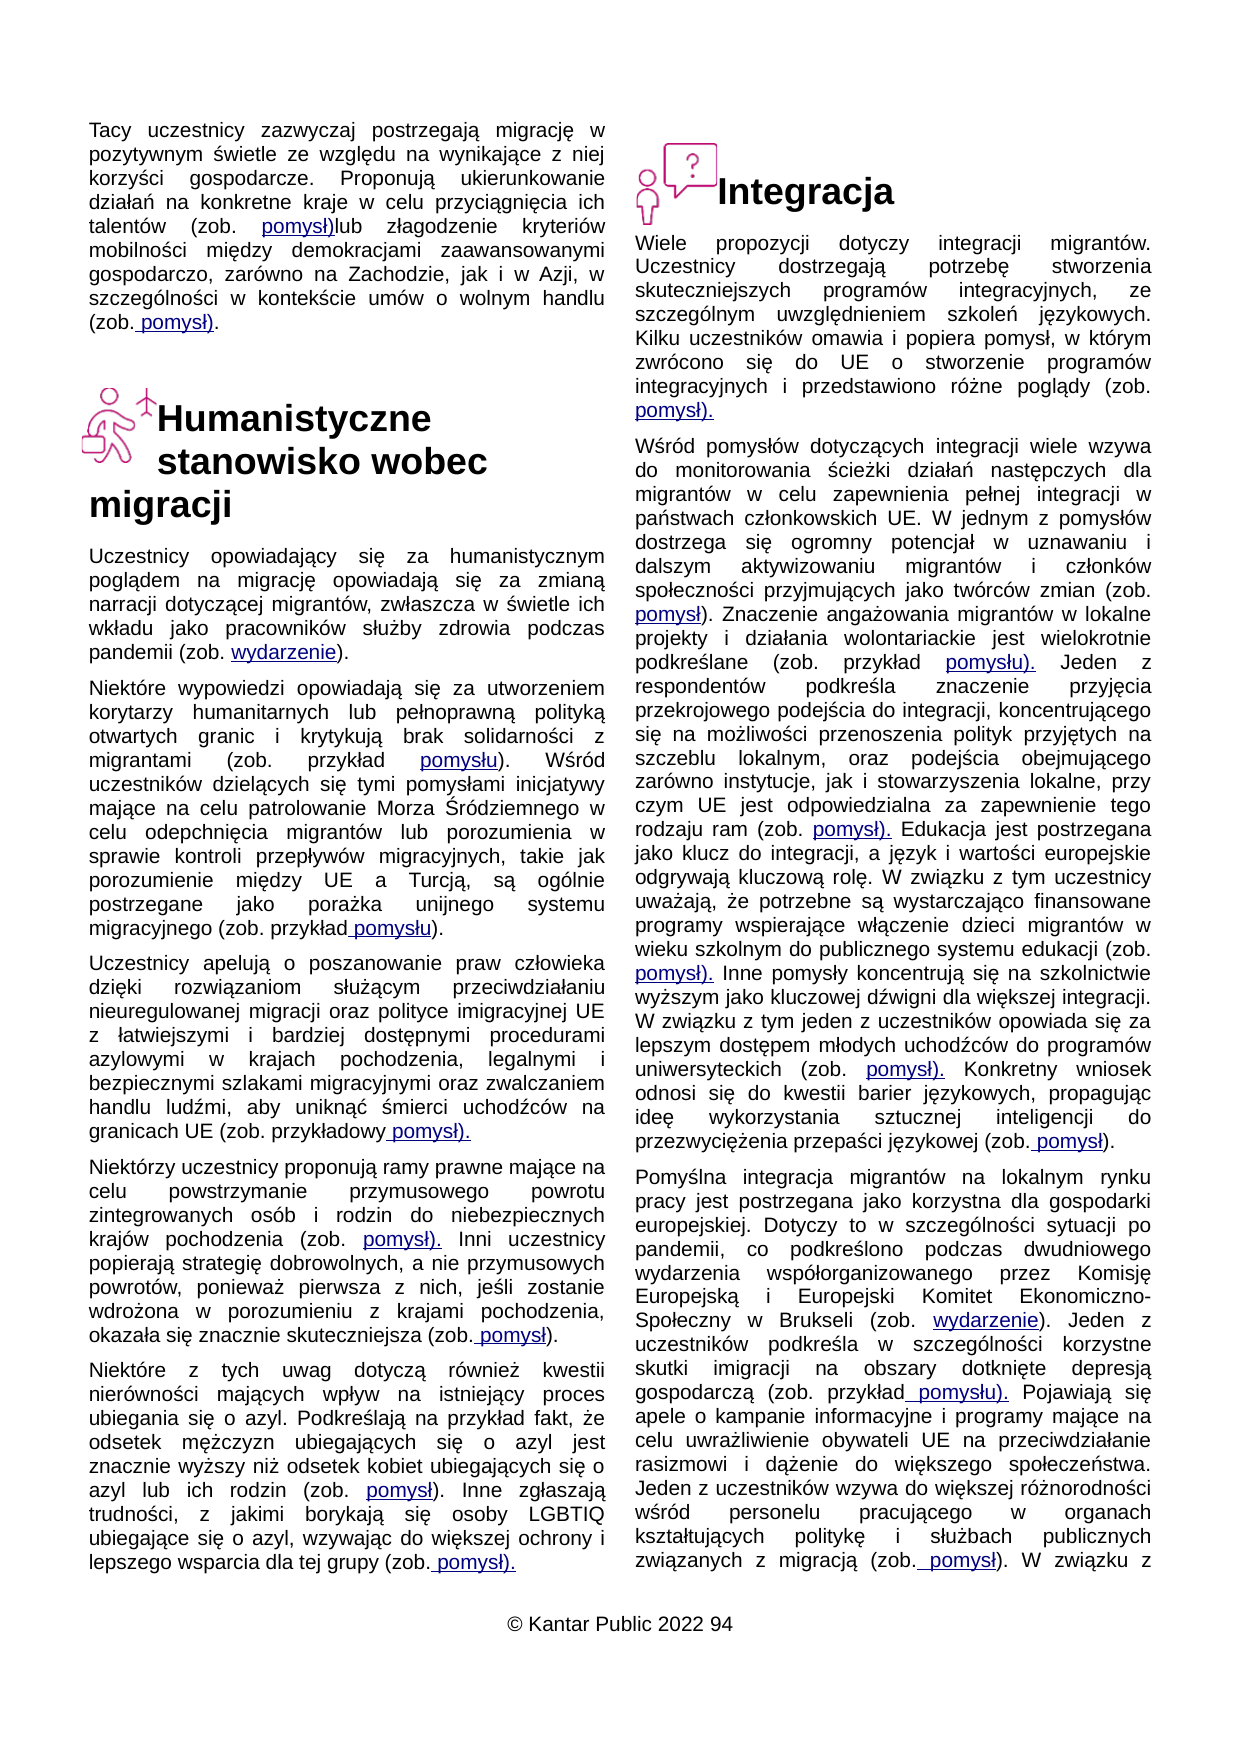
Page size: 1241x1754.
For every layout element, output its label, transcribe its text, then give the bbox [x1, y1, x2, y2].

text Pomyślna integracja migrantów na lokalnym rynku pracy jest postrzegana jako korzystna dla gospodarki europejskiej. Dotyczy to w szczególności sytuacji po pandemii, co podkreślono podczas dwudniowego wydarzenia współorganizowanego przez Komisję Europejską i Europejski Komitet Ekonomiczno-Społeczny w Brukseli (zob. wydarzenie). Jeden z uczestników podkreśla w szczególności korzystne skutki imigracji na obszary dotknięte depresją gospodarczą (zob. przykład pomysłu). Pojawiają się apele o kampanie informacyjne i programy mające na celu uwrażliwienie obywateli UE na przeciwdziałanie rasizmowi i dążenie do większego społeczeństwa. Jeden z uczestników wzywa do większej różnorodności wśród personelu pracującego w organach kształtujących politykę i służbach publicznych związanych z migracją (zob. pomysł). W związku z [635, 1164, 1152, 1572]
picture [81, 388, 157, 463]
text Niektórzy uczestnicy proponują ramy prawne mające na celu powstrzymanie przymusowego powrotu zintegrowanych osób i rodzin do niebezpiecznych krajów pochodzenia (zob. pomysł). Inni uczestnicy popierają strategię dobrowolnych, a nie przymusowych powrotów, ponieważ pierwsza z nich, jeśli zostanie wdrożona w porozumieniu z krajami pochodzenia, okazała się znacznie skuteczniejsza (zob. pomysł). [88, 1155, 605, 1346]
text Niektóre z tych uwag dotyczą również kwestii nierówności mających wpływ na istniejący proces ubiegania się o azyl. Podkreślają na przykład fakt, że odsetek mężczyzn ubiegających się o azyl jest znacznie wyższy niż odsetek kobiet ubiegających się o azyl lub ich rodzin (zob. pomysł). Inne zgłaszają trudności, z jakimi borykają się osoby LGBTIQ ubiegające się o azyl, wzywając do większej ochrony i lepszego wsparcia dla tej grupy (zob. pomysł). [88, 1358, 605, 1574]
picture [636, 143, 718, 225]
text Uczestnicy apelują o poszanowanie praw człowieka dzięki rozwiązaniom służącym przeciwdziałaniu nieuregulowanej migracji oraz polityce imigracyjnej UE z łatwiejszymi i bardziej dostępnymi procedurami azylowymi w krajach pochodzenia, legalnymi i bezpiecznymi szlakami migracyjnymi oraz zwalczaniem handlu ludźmi, aby uniknąć śmierci uchodźców na granicach UE (zob. przykładowy pomysł). [88, 951, 605, 1143]
text Wśród pomysłów dotyczących integracji wiele wzywa do monitorowania ścieżki działań następczych dla migrantów w celu zapewnienia pełnej integracji w państwach członkowskich UE. W jednym z pomysłów dostrzega się ogromny potencjał w uznawaniu i dalszym aktywizowaniu migrantów i członków społeczności przyjmujących jako twórców zmian (zob. pomysł). Znaczenie angażowania migrantów w lokalne projekty i działania wolontariackie jest wielokrotnie podkreślane (zob. przykład pomysłu). Jeden z respondentów podkreśla znaczenie przyjęcia przekrojowego podejścia do integracji, koncentrującego się na możliwości przenoszenia polityk przyjętych na szczeblu lokalnym, oraz podejścia obejmującego zarówno instytucje, jak i stowarzyszenia lokalne, przy czym UE jest odpowiedzialna za zapewnienie tego rodzaju ram (zob. pomysł). Edukacja jest postrzegana jako klucz do integracji, a język i wartości europejskie odgrywają kluczową rolę. W związku z tym uczestnicy uważają, że potrzebne są wystarczająco finansowane programy wspierające włączenie dzieci migrantów w wieku szkolnym do publicznego systemu edukacji (zob. pomysł). Inne pomysły koncentrują się na szkolnictwie wyższym jako kluczowej dźwigni dla większej integracji. W związku z tym jeden z uczestników opowiada się za lepszym dostępem młodych uchodźców do programów uniwersyteckich (zob. pomysł). Konkretny wniosek odnosi się do kwestii barier językowych, propagując ideę wykorzystania sztucznej inteligencji do przezwyciężenia przepaści językowej (zob. pomysł). [635, 434, 1152, 1153]
subtitle Integracja [718, 169, 1152, 212]
text Wiele propozycji dotyczy integracji migrantów. Uczestnicy dostrzegają potrzebę stworzenia skuteczniejszych programów integracyjnych, ze szczególnym uwzględnieniem szkoleń językowych. Kilku uczestników omawia i popiera pomysł, w którym zwrócono się do UE o stworzenie programów integracyjnych i przedstawiono różne poglądy (zob. pomysł). [635, 230, 1152, 422]
text Uczestnicy opowiadający się za humanistycznym poglądem na migrację opowiadają się za zmianą narracji dotyczącej migrantów, zwłaszcza w świetle ich wkładu jako pracowników służby zdrowia podczas pandemii (zob. wydarzenie). [88, 544, 605, 664]
text Niektóre wypowiedzi opowiadają się za utworzeniem korytarzy humanitarnych lub pełnoprawną polityką otwartych granic i krytykują brak solidarności z migrantami (zob. przykład pomysłu). Wśród uczestników dzielących się tymi pomysłami inicjatywy mające na celu patrolowanie Morza Śródziemnego w celu odepchnięcia migrantów lub porozumienia w sprawie kontroli przepływów migracyjnych, takie jak porozumienie między UE a Turcją, są ogólnie postrzegane jako porażka unijnego systemu migracyjnego (zob. przykład pomysłu). [88, 676, 605, 939]
text Tacy uczestnicy zazwyczaj postrzegają migrację w pozytywnym świetle ze względu na wynikające z niej korzyści gospodarcze. Proponują ukierunkowanie działań na konkretne kraje w celu przyciągnięcia ich talentów (zob. pomysł)lub złagodzenie kryteriów mobilności między demokracjami zaawansowanymi gospodarczo, zarówno na Zachodzie, jak i w Azji, w szczególności w kontekście umów o wolnym handlu (zob. pomysł). [88, 118, 605, 334]
subtitle Humanistyczne stanowisko wobec migracji [88, 463, 605, 526]
